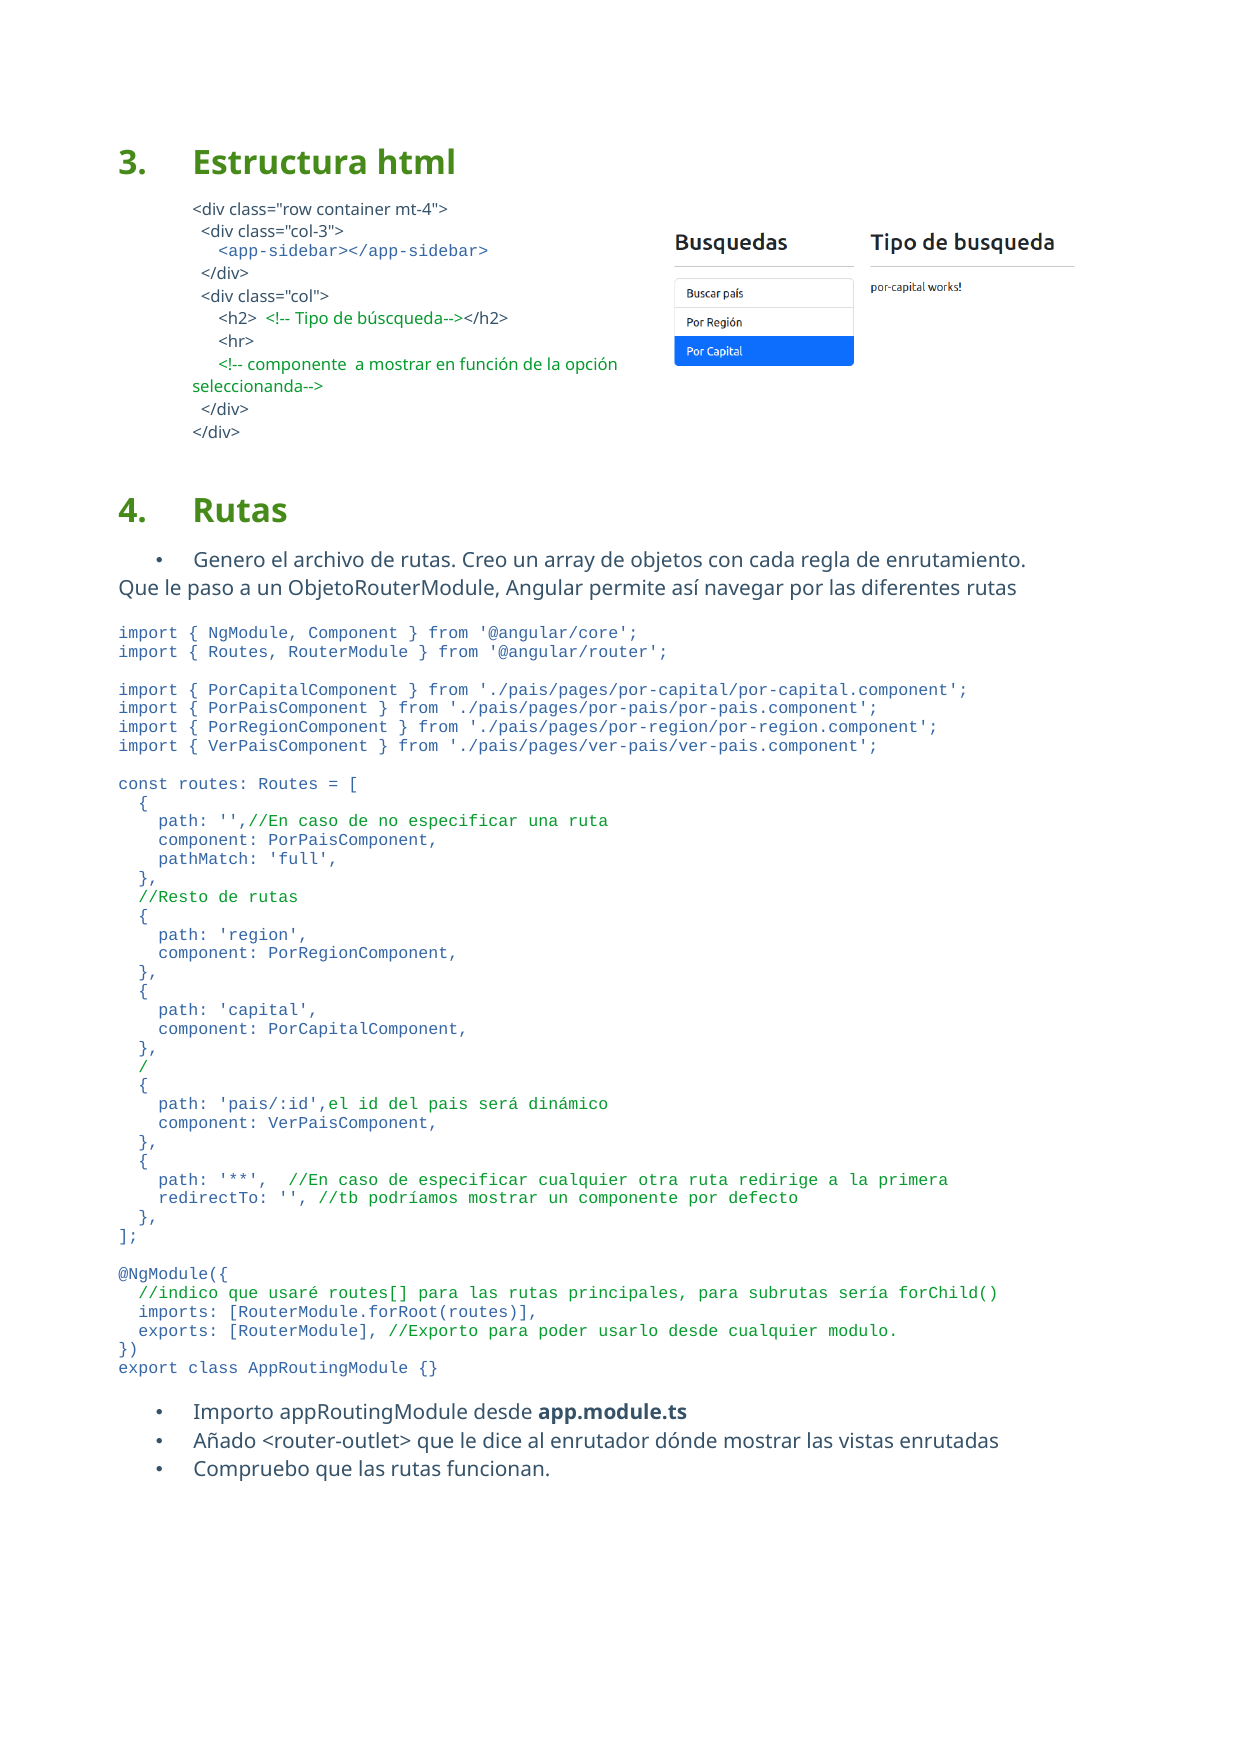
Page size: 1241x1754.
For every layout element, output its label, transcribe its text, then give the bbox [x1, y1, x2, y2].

text [1075, 284, 1122, 307]
text path: 'capital', [118, 1002, 1122, 1020]
text Que le paso a un ObjetoRouterModule, Angular permite así navegar por las diferentes rutas [118, 573, 1122, 602]
text [1075, 307, 1122, 329]
text component: PorCapitalComponent, [118, 1020, 1122, 1039]
text @NgModule({ [118, 1266, 1122, 1284]
text { [118, 794, 1122, 813]
text }, [118, 964, 1122, 983]
text import { Routes, RouterModule } from '@angular/router'; [118, 643, 1122, 662]
text [1075, 329, 1122, 352]
text path: 'pais/:id',el id del pais será dinámico [118, 1096, 1122, 1115]
text exports: [RouterModule], //Exporto para poder usarlo desde cualquier modulo. [118, 1322, 1122, 1341]
text [1075, 261, 1122, 284]
text <div class="col"> [192, 284, 667, 307]
text ]; [118, 1228, 1122, 1247]
text <hr> [192, 329, 667, 352]
picture [667, 212, 1075, 377]
text export class AppRoutingModule {} [118, 1360, 1122, 1379]
text { [118, 1077, 1122, 1096]
text path: '',//En caso de no especificar una ruta [118, 813, 1122, 832]
text <app-sidebar></app-sidebar> [118, 243, 667, 261]
text <div class="col-3"> [192, 220, 667, 243]
text const routes: Routes = [ [118, 775, 1122, 794]
text }) [118, 1341, 1122, 1360]
text [1075, 220, 1122, 243]
text </div> [192, 398, 1122, 420]
text { [118, 907, 1122, 926]
text component: PorPaisComponent, [118, 832, 1122, 851]
text path: 'region', [118, 926, 1122, 945]
text <h2> <!-- Tipo de búscqueda--></h2> [192, 307, 667, 329]
list Compruebo que las rutas funcionan. [156, 1454, 1122, 1483]
text }, [118, 1133, 1122, 1152]
text component: PorRegionComponent, [118, 945, 1122, 964]
text }, [118, 869, 1122, 888]
text }, [118, 1039, 1122, 1058]
text <!-- componente a mostrar en función de la opción seleccionanda--> [192, 352, 1122, 398]
list Genero el archivo de rutas. Creo un array de objetos con cada regla de enrutamiento. [156, 545, 1122, 573]
subtitle Estructura html [118, 139, 1122, 185]
text imports: [RouterModule.forRoot(routes)], [118, 1303, 1122, 1322]
text <div class="row container mt-4"> [192, 197, 1122, 220]
list Importo appRoutingModule desde app.module.ts [156, 1397, 1122, 1426]
text </div> [192, 420, 1122, 443]
text component: VerPaisComponent, [118, 1115, 1122, 1133]
list Añado <router-outlet> que le dice al enrutador dónde mostrar las vistas enrutadas [156, 1426, 1122, 1454]
text redirectTo: '', //tb podríamos mostrar un componente por defecto [118, 1190, 1122, 1209]
text import { NgModule, Component } from '@angular/core'; [118, 624, 1122, 643]
text import { PorRegionComponent } from './pais/pages/por-region/por-region.component'; [118, 719, 1122, 738]
text { [118, 1152, 1122, 1171]
text [1075, 243, 1122, 261]
text import { PorCapitalComponent } from './pais/pages/por-capital/por-capital.component'; [118, 681, 1122, 700]
subtitle Rutas [118, 487, 1122, 532]
text / [118, 1058, 1122, 1077]
text { [118, 983, 1122, 1002]
text path: '**', //En caso de especificar cualquier otra ruta redirige a la primera [118, 1171, 1122, 1190]
text </div> [192, 261, 667, 284]
text //Resto de rutas [118, 888, 1122, 907]
text //indico que usaré routes[] para las rutas principales, para subrutas sería forChild() [118, 1284, 1122, 1303]
text import { VerPaisComponent } from './pais/pages/ver-pais/ver-pais.component'; [118, 738, 1122, 756]
text pathMatch: 'full', [118, 851, 1122, 869]
text }, [118, 1209, 1122, 1228]
text import { PorPaisComponent } from './pais/pages/por-pais/por-pais.component'; [118, 700, 1122, 719]
